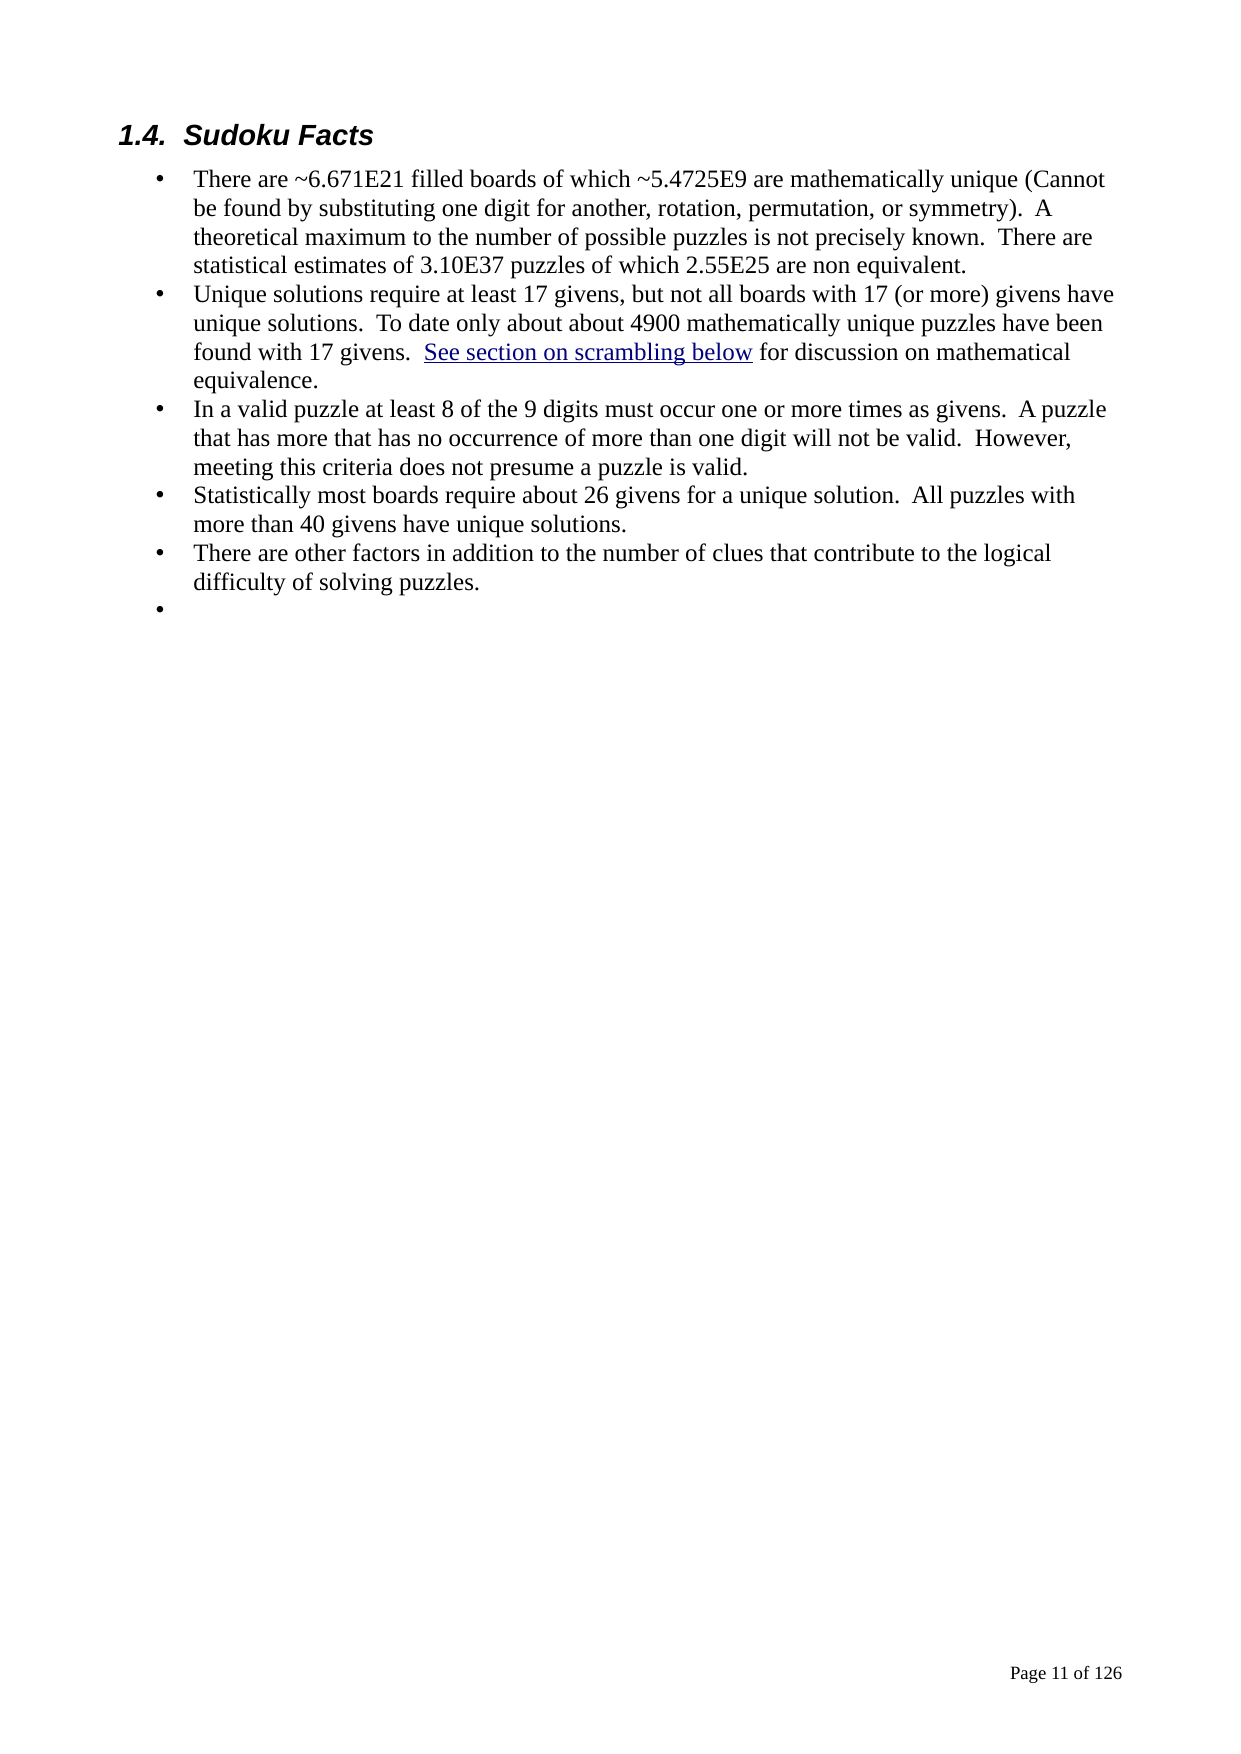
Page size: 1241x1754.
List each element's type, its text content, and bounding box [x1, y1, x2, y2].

subtitle Sudoku Facts [118, 118, 1122, 152]
list In a valid puzzle at least 8 of the 9 digits must occur one or more times as givens. A puzzle that has more that has no occurrence of more than one digit will not be valid. However, meeting this criteria does not presume a puzzle is valid. [156, 394, 1122, 480]
list There are other factors in addition to the number of clues that contribute to the logical difficulty of solving puzzles. [156, 538, 1122, 595]
list Statistically most boards require about 26 givens for a unique solution. All puzzles with more than 40 givens have unique solutions. [156, 480, 1122, 538]
list Unique solutions require at least 17 givens, but not all boards with 17 (or more) givens have unique solutions. To date only about about 4900 mathematically unique puzzles have been found with 17 givens. See section on scrambling below for discussion on mathematical equivalence. [156, 279, 1122, 394]
list There are ~6.671E21 filled boards of which ~5.4725E9 are mathematically unique (Cannot be found by substituting one digit for another, rotation, permutation, or symmetry). A theoretical maximum to the number of possible puzzles is not precisely known. There are statistical estimates of 3.10E37 puzzles of which 2.55E25 are non equivalent. [156, 164, 1122, 279]
